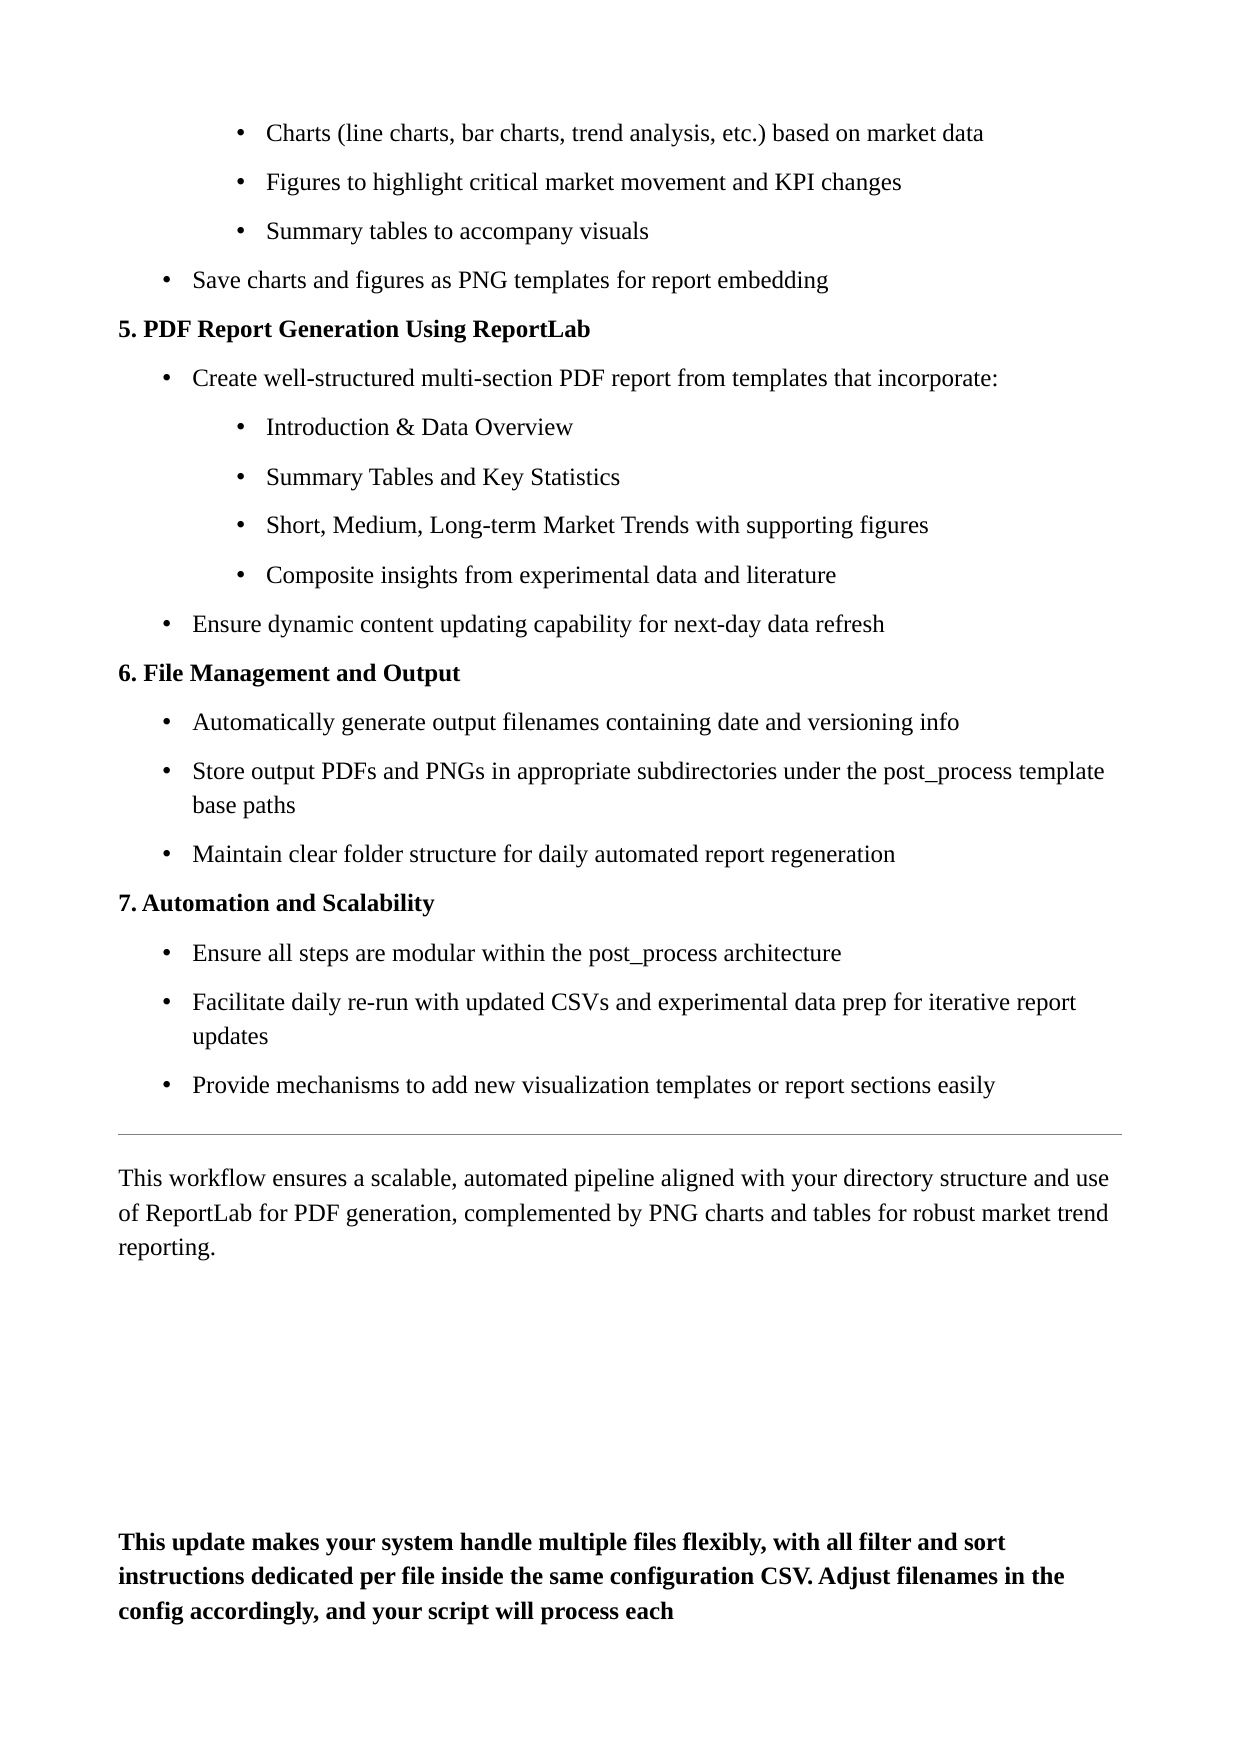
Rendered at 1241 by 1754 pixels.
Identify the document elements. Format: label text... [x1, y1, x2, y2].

list Ensure all steps are modular within the post_process architecture [162, 938, 1122, 966]
list Summary tables to accompany visuals [236, 216, 1122, 245]
text This update makes your system handle multiple files flexibly, with all filter and sort instructions dedicated per file inside the same configuration CSV. Adjust filenames in the config accordingly, and your script will process each [118, 1527, 1122, 1624]
list Facilitate daily re-run with updated CSVs and experimental data prep for iterative report updates [162, 987, 1122, 1050]
text 7. Automation and Scalability [118, 888, 1122, 917]
text 5. PDF Report Generation Using ReportLab [118, 314, 1122, 343]
list Provide mechanisms to add new visualization templates or report sections easily [162, 1070, 1122, 1099]
list Composite insights from experimental data and literature [236, 560, 1122, 588]
text This workflow ensures a scalable, automated pipeline aligned with your directory structure and use of ReportLab for PDF generation, complemented by PNG charts and tables for robust market trend reporting. [118, 1163, 1122, 1261]
list Figures to highlight critical market movement and KPI changes [236, 167, 1122, 196]
list Automatically generate output filenames containing date and versioning info [162, 707, 1122, 736]
list Charts (line charts, bar charts, trend analysis, etc.) based on market data [236, 118, 1122, 147]
list Summary Tables and Key Statistics [236, 462, 1122, 490]
list Save charts and figures as PNG templates for report embedding [162, 265, 1122, 294]
list Short, Medium, Long-term Market Trends with supporting figures [236, 511, 1122, 539]
list Store output PDFs and PNGs in appropriate subdirectories under the post_process template base paths [162, 756, 1122, 819]
list Introduction & Data Overview [236, 412, 1122, 441]
list Ensure dynamic content updating capability for next-day data refresh [162, 609, 1122, 637]
text 6. File Management and Output [118, 658, 1122, 687]
list Maintain clear folder structure for daily automated report regeneration [162, 839, 1122, 868]
list Create well-structured multi-section PDF report from templates that incorporate: [162, 363, 1122, 392]
